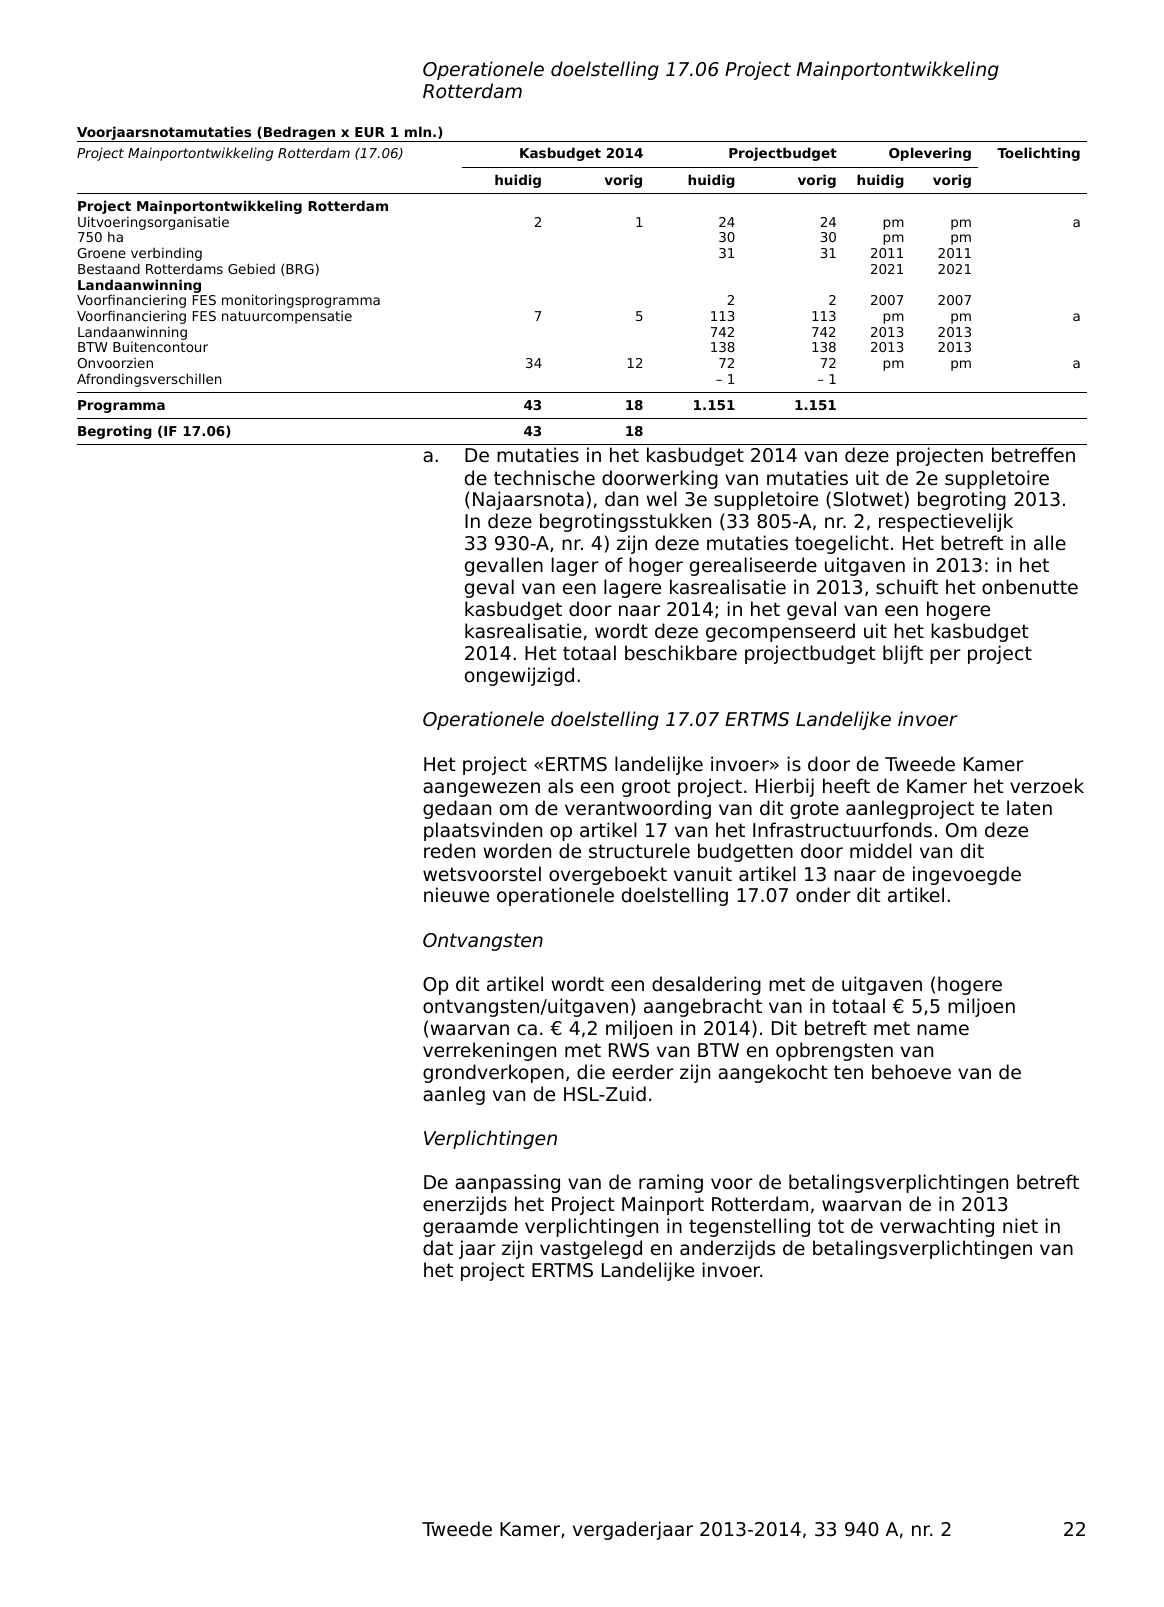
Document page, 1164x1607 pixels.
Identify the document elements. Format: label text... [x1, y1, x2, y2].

table_cell pm [910, 230, 978, 246]
table_cell [843, 194, 910, 214]
table_cell Oplevering [843, 142, 978, 167]
table_header Voorjaarsnotamutaties (Bedragen x EUR 1 mln.) [77, 125, 1087, 141]
table_cell a [978, 309, 1087, 324]
table_cell Voorfinanciering FES monitoringsprogramma [77, 293, 462, 309]
table_cell 113 [741, 309, 842, 324]
subtitle Operationele doelstelling 17.07 ERTMS Landelijke invoer [422, 709, 1087, 731]
table_cell [548, 194, 649, 214]
table_cell [649, 262, 741, 277]
table_cell [843, 419, 910, 444]
table_cell Uitvoeringsorganisatie [77, 214, 462, 230]
table_cell [462, 325, 548, 340]
subtitle Ontvangsten [422, 929, 1087, 952]
table_cell [649, 194, 741, 214]
table_cell Afrondingsverschillen [77, 372, 462, 392]
table_cell 12 [548, 356, 649, 372]
table_cell [978, 393, 1087, 418]
table_cell 2013 [843, 325, 910, 340]
table_cell 72 [649, 356, 741, 372]
table_cell 1.151 [649, 393, 741, 418]
table_cell Bestaand Rotterdams Gebied (BRG) [77, 262, 462, 277]
table_cell Kasbudget 2014 [462, 142, 649, 167]
subtitle Verplichtingen [422, 1128, 1087, 1150]
table_cell 5 [548, 309, 649, 324]
table_cell pm [843, 356, 910, 372]
table_cell Projectbudget [649, 142, 842, 167]
table_cell Landaanwinning [77, 277, 462, 293]
table_cell vorig [548, 168, 649, 193]
table_cell pm [843, 214, 910, 230]
table_cell a [978, 356, 1087, 372]
table_cell [741, 277, 842, 293]
table_cell 2 [649, 293, 741, 309]
text Het project «ERTMS landelijke invoer» is door de Tweede Kamer aangewezen als een groot project. Hierbij heeft de Kamer het verzoek gedaan om de verantwoording van dit grote aanlegproject te laten plaatsvinden op artikel 17 van het Infrastructuurfonds. Om deze reden worden de structurele budgetten door middel van dit wetsvoorstel overgeboekt vanuit artikel 13 naar de ingevoegde nieuwe operationele doelstelling 17.07 onder dit artikel. [422, 753, 1087, 907]
table_cell a [978, 214, 1087, 230]
table_cell 113 [649, 309, 741, 324]
subtitle Operationele doelstelling 17.06 Project Mainportontwikkeling Rotterdam [422, 59, 1087, 103]
table_cell Project Mainportontwikkeling Rotterdam [77, 194, 462, 214]
table_cell 43 [462, 419, 548, 444]
table_cell Programma [77, 393, 462, 418]
table_cell 31 [741, 246, 842, 262]
table_cell huidig [843, 168, 910, 193]
table_cell – 1 [649, 372, 741, 392]
text Op dit artikel wordt een desaldering met de uitgaven (hogere ontvangsten/uitgaven) aangebracht van in totaal € 5,5 miljoen (waarvan ca. € 4,2 miljoen in 2014). Dit betreft met name verrekeningen met RWS van BTW en opbrengsten van grondverkopen, die eerder zijn aangekocht ten behoeve van de aanleg van de HSL-Zuid. [422, 974, 1087, 1106]
table_cell 138 [649, 340, 741, 356]
table_cell [548, 277, 649, 293]
table_cell 2021 [910, 262, 978, 277]
table_cell 2011 [843, 246, 910, 262]
table_cell 2013 [910, 325, 978, 340]
table_cell [548, 293, 649, 309]
table_cell [548, 340, 649, 356]
table_cell [741, 194, 842, 214]
table_cell [910, 194, 978, 214]
table_cell [978, 419, 1087, 444]
table_cell pm [910, 214, 978, 230]
table_cell [548, 372, 649, 392]
table_cell [741, 419, 842, 444]
table_cell Landaanwinning [77, 325, 462, 340]
table_cell 31 [649, 246, 741, 262]
table_cell 24 [649, 214, 741, 230]
table_cell [910, 393, 978, 418]
table_cell [462, 277, 548, 293]
table_cell Project Mainportontwikkeling Rotterdam (17.06) [77, 142, 462, 167]
text a. De mutaties in het kasbudget 2014 van deze projecten betreffen de technische doorwerking van mutaties uit de 2e suppletoire (Najaarsnota), dan wel 3e suppletoire (Slotwet) begroting 2013. In deze begrotingsstukken (33 805-A, nr. 2, respectievelijk 33 930-A, nr. 4) zijn deze mutaties toegelicht. Het betreft in alle gevallen lager of hoger gerealiseerde uitgaven in 2013: in het geval van een lagere kasrealisatie in 2013, schuift het onbenutte kasbudget door naar 2014; in het geval van een hogere kasrealisatie, wordt deze gecompenseerd uit het kasbudget 2014. Het totaal beschikbare projectbudget blijft per project ongewijzigd. [422, 445, 1087, 687]
table_cell 2013 [910, 340, 978, 356]
table_cell vorig [741, 168, 842, 193]
table_cell 742 [649, 325, 741, 340]
table_cell Groene verbinding [77, 246, 462, 262]
table_cell [649, 277, 741, 293]
table_cell 750 ha [77, 230, 462, 246]
table_cell [462, 194, 548, 214]
table_cell [843, 393, 910, 418]
table_cell [978, 340, 1087, 356]
table_cell [910, 372, 978, 392]
table_cell 30 [741, 230, 842, 246]
text De aanpassing van de raming voor de betalingsverplichtingen betreft enerzijds het Project Mainport Rotterdam, waarvan de in 2013 geraamde verplichtingen in tegenstelling tot de verwachting niet in dat jaar zijn vastgelegd en anderzijds de betalingsverplichtingen van het project ERTMS Landelijke invoer. [422, 1172, 1087, 1282]
table_cell [462, 293, 548, 309]
table_cell huidig [462, 168, 548, 193]
table_cell huidig [649, 168, 741, 193]
table_cell [843, 372, 910, 392]
table_cell 7 [462, 309, 548, 324]
table_cell [978, 246, 1087, 262]
table_cell [978, 230, 1087, 246]
table_cell [462, 230, 548, 246]
table_cell 2011 [910, 246, 978, 262]
table_cell [77, 167, 462, 193]
table_cell pm [843, 309, 910, 324]
table_cell [910, 277, 978, 293]
table_cell 2021 [843, 262, 910, 277]
table_cell [462, 262, 548, 277]
table_cell [462, 340, 548, 356]
table_cell Onvoorzien [77, 356, 462, 372]
table_cell Toelichting [978, 142, 1087, 167]
table_cell pm [910, 309, 978, 324]
table_cell 2007 [910, 293, 978, 309]
table_cell BTW Buitencontour [77, 340, 462, 356]
table_cell Begroting (IF 17.06) [77, 419, 462, 444]
table_cell 72 [741, 356, 842, 372]
table_cell 2 [741, 293, 842, 309]
table_cell 742 [741, 325, 842, 340]
table_cell [462, 372, 548, 392]
table_cell 18 [548, 393, 649, 418]
table_cell [978, 194, 1087, 214]
table_cell 138 [741, 340, 842, 356]
table_cell 34 [462, 356, 548, 372]
table_cell [843, 277, 910, 293]
table_cell 24 [741, 214, 842, 230]
table_cell [978, 325, 1087, 340]
table_cell [978, 167, 1087, 193]
table_cell [649, 419, 741, 444]
table_cell pm [843, 230, 910, 246]
table_cell Voorfinanciering FES natuurcompensatie [77, 309, 462, 324]
table_cell 2007 [843, 293, 910, 309]
table_cell pm [910, 356, 978, 372]
table_cell [462, 246, 548, 262]
table_cell 2 [462, 214, 548, 230]
table_cell 1.151 [741, 393, 842, 418]
table_cell 18 [548, 419, 649, 444]
table_cell [978, 277, 1087, 293]
table_cell [978, 262, 1087, 277]
table_cell [910, 419, 978, 444]
table_cell 30 [649, 230, 741, 246]
table_cell [548, 246, 649, 262]
table_cell [548, 230, 649, 246]
table_cell [978, 293, 1087, 309]
table_cell – 1 [741, 372, 842, 392]
table_cell 2013 [843, 340, 910, 356]
table_cell [548, 325, 649, 340]
table_cell [978, 372, 1087, 392]
table_cell [741, 262, 842, 277]
table_cell [548, 262, 649, 277]
table_cell 1 [548, 214, 649, 230]
table_cell 43 [462, 393, 548, 418]
table_cell vorig [910, 168, 978, 193]
